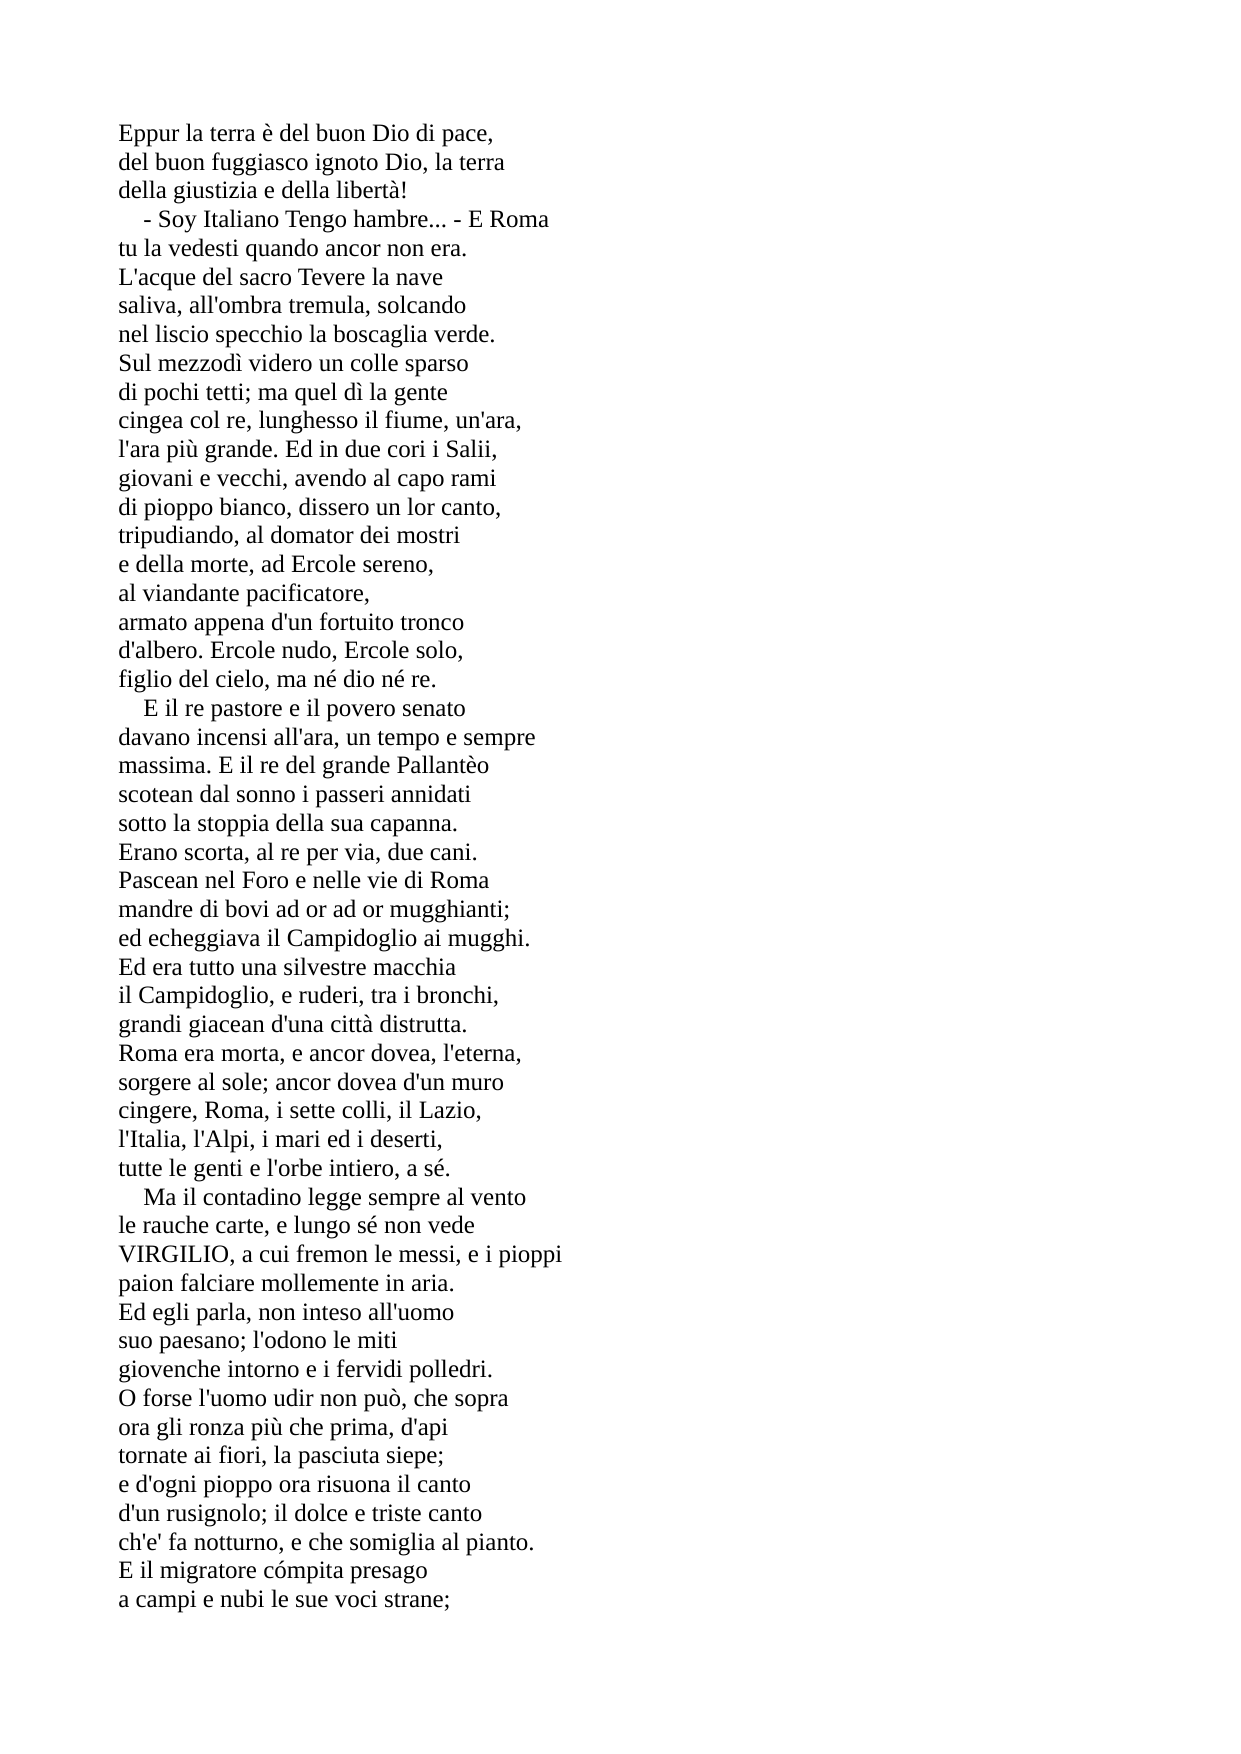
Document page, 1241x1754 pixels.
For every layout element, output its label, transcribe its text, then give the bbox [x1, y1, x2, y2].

text di pioppo bianco, dissero un lor canto, [118, 492, 1122, 521]
text cingere, Roma, i sette colli, il Lazio, [118, 1096, 1122, 1124]
text VIRGILIO, a cui fremon le messi, e i pioppi [118, 1239, 1122, 1268]
text Ed egli parla, non inteso all'uomo [118, 1297, 1122, 1326]
text della giustizia e della libertà! [118, 176, 1122, 204]
text l'ara più grande. Ed in due cori i Salii, [118, 434, 1122, 463]
text L'acque del sacro Tevere la nave [118, 262, 1122, 291]
text tripudiando, al domator dei mostri [118, 521, 1122, 549]
text E il re pastore e il povero senato [118, 693, 1122, 722]
text e d'ogni pioppo ora risuona il canto [118, 1469, 1122, 1498]
text tornate ai fiori, la pasciuta siepe; [118, 1441, 1122, 1469]
text a campi e nubi le sue voci strane; [118, 1584, 1122, 1613]
text d'un rusignolo; il dolce e triste canto [118, 1498, 1122, 1527]
text Eppur la terra è del buon Dio di pace, [118, 118, 1122, 147]
text saliva, all'ombra tremula, solcando [118, 291, 1122, 319]
text suo paesano; l'odono le miti [118, 1326, 1122, 1354]
text cingea col re, lunghesso il fiume, un'ara, [118, 406, 1122, 434]
text Erano scorta, al re per via, due cani. [118, 837, 1122, 866]
text tutte le genti e l'orbe intiero, a sé. [118, 1153, 1122, 1182]
text figlio del cielo, ma né dio né re. [118, 664, 1122, 693]
text grandi giacean d'una città distrutta. [118, 1009, 1122, 1038]
text Roma era morta, e ancor dovea, l'eterna, [118, 1038, 1122, 1067]
text ed echeggiava il Campidoglio ai mugghi. [118, 923, 1122, 952]
text - Soy Italiano Tengo hambre... - E Roma [118, 204, 1122, 233]
text nel liscio specchio la boscaglia verde. [118, 319, 1122, 348]
text ch'e' fa notturno, e che somiglia al pianto. [118, 1527, 1122, 1556]
text giovenche intorno e i fervidi polledri. [118, 1354, 1122, 1383]
text l'Italia, l'Alpi, i mari ed i deserti, [118, 1124, 1122, 1153]
text massima. E il re del grande Pallantèo [118, 751, 1122, 779]
text mandre di bovi ad or ad or mugghianti; [118, 894, 1122, 923]
text Ma il contadino legge sempre al vento [118, 1182, 1122, 1211]
text di pochi tetti; ma quel dì la gente [118, 377, 1122, 406]
text O forse l'uomo udir non può, che sopra [118, 1383, 1122, 1412]
text ora gli ronza più che prima, d'api [118, 1412, 1122, 1441]
text le rauche carte, e lungo sé non vede [118, 1211, 1122, 1239]
text Sul mezzodì videro un colle sparso [118, 348, 1122, 377]
text al viandante pacificatore, [118, 578, 1122, 607]
text e della morte, ad Ercole sereno, [118, 549, 1122, 578]
text Ed era tutto una silvestre macchia [118, 952, 1122, 981]
text Pascean nel Foro e nelle vie di Roma [118, 866, 1122, 894]
text paion falciare mollemente in aria. [118, 1268, 1122, 1297]
text sorgere al sole; ancor dovea d'un muro [118, 1067, 1122, 1096]
text il Campidoglio, e ruderi, tra i bronchi, [118, 981, 1122, 1009]
text sotto la stoppia della sua capanna. [118, 808, 1122, 837]
text armato appena d'un fortuito tronco [118, 607, 1122, 636]
text E il migratore cómpita presago [118, 1556, 1122, 1584]
text scotean dal sonno i passeri annidati [118, 779, 1122, 808]
text davano incensi all'ara, un tempo e sempre [118, 722, 1122, 751]
text giovani e vecchi, avendo al capo rami [118, 463, 1122, 492]
text d'albero. Ercole nudo, Ercole solo, [118, 636, 1122, 664]
text tu la vedesti quando ancor non era. [118, 233, 1122, 262]
text del buon fuggiasco ignoto Dio, la terra [118, 147, 1122, 176]
